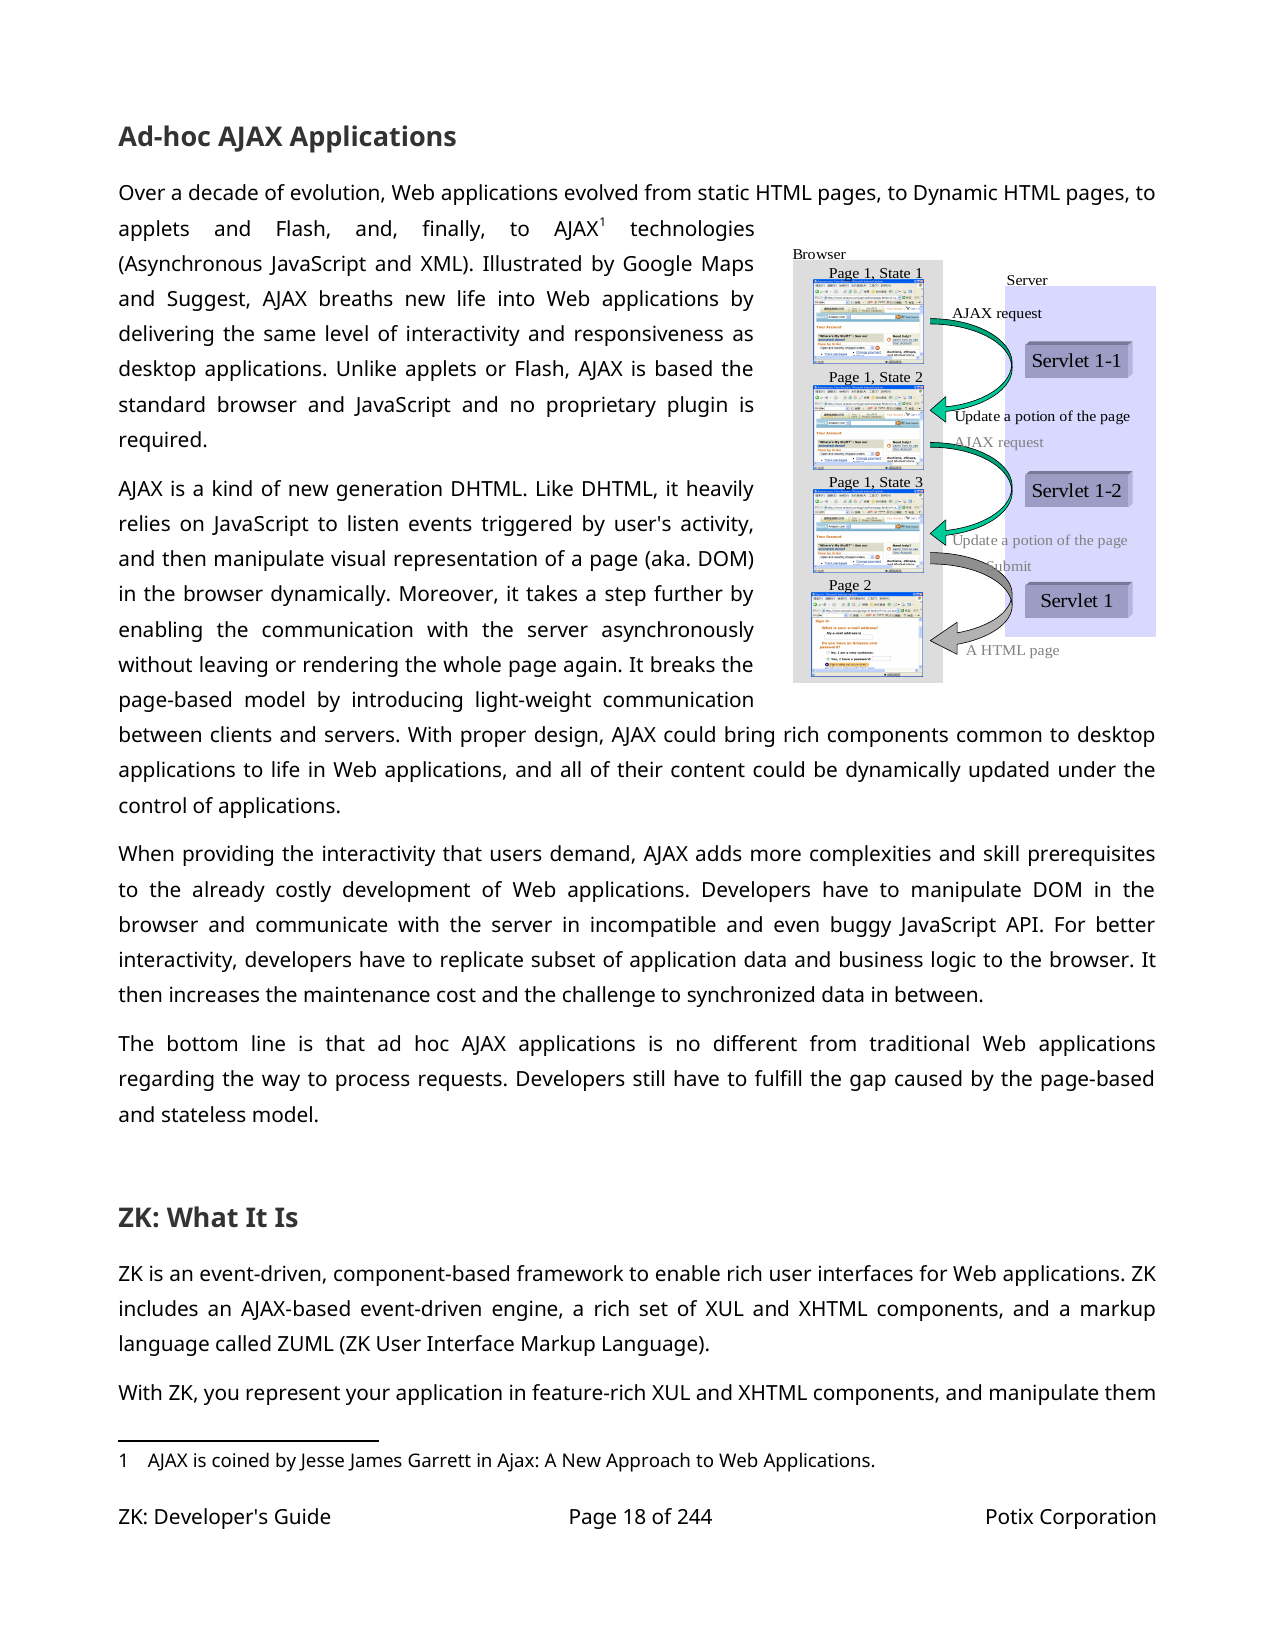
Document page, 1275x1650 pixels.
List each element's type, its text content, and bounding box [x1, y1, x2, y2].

text When providing the interactivity that users demand, AJAX adds more complexities and skill prerequisites to the already costly development of Web applications. Developers have to manipulate DOM in the browser and communicate with the server in incompatible and even buggy JavaScript API. For better interactivity, developers have to replicate subset of application data and business logic to the browser. It then increases the maintenance cost and the challenge to synchronized data in between. [118, 839, 1157, 1009]
subtitle ZK: What It Is [118, 1199, 1157, 1236]
text AJAX is coined by Jesse James Garrett in Ajax: A New Approach to Web Applications. [118, 1447, 1157, 1473]
text Over a decade of evolution, Web applications evolved from static HTML pages, to Dynamic HTML pages, to applets and Flash, and, finally, to AJAX technologies (Asynchronous JavaScript and XML). Illustrated by Google Maps and Suggest, AJAX breaths new life into Web applications by delivering the same level of interactivity and responsiveness as desktop applications. Unlike applets or Flash, AJAX is based the standard browser and JavaScript and no proprietary plugin is required. [118, 178, 1157, 453]
text AJAX is a kind of new generation DHTML. Like DHTML, it heavily relies on JavaScript to listen events triggered by user's activity, and then manipulate visual representation of a page (aka. DOM) in the browser dynamically. Moreover, it takes a step further by enabling the communication with the server asynchronously without leaving or rendering the whole page again. It breaks the page-based model by introducing light-weight communication between clients and servers. With proper design, AJAX could bring rich components common to desktop applications to life in Web applications, and all of their content could be dynamically updated under the control of applications. [118, 474, 1157, 819]
text The bottom line is that ad hoc AJAX applications is no different from traditional Web applications regarding the way to process requests. Developers still have to fulfill the gap caused by the page-based and stateless model. [118, 1029, 1157, 1128]
subtitle Ad-hoc AJAX Applications [118, 118, 1157, 155]
text ZK is an event-driven, component-based framework to enable rich user interfaces for Web applications. ZK includes an AJAX-based event-driven engine, a rich set of XUL and XHTML components, and a markup language called ZUML (ZK User Interface Markup Language). [118, 1259, 1157, 1358]
text With ZK, you represent your application in feature-rich XUL and XHTML components, and manipulate them [118, 1378, 1157, 1407]
